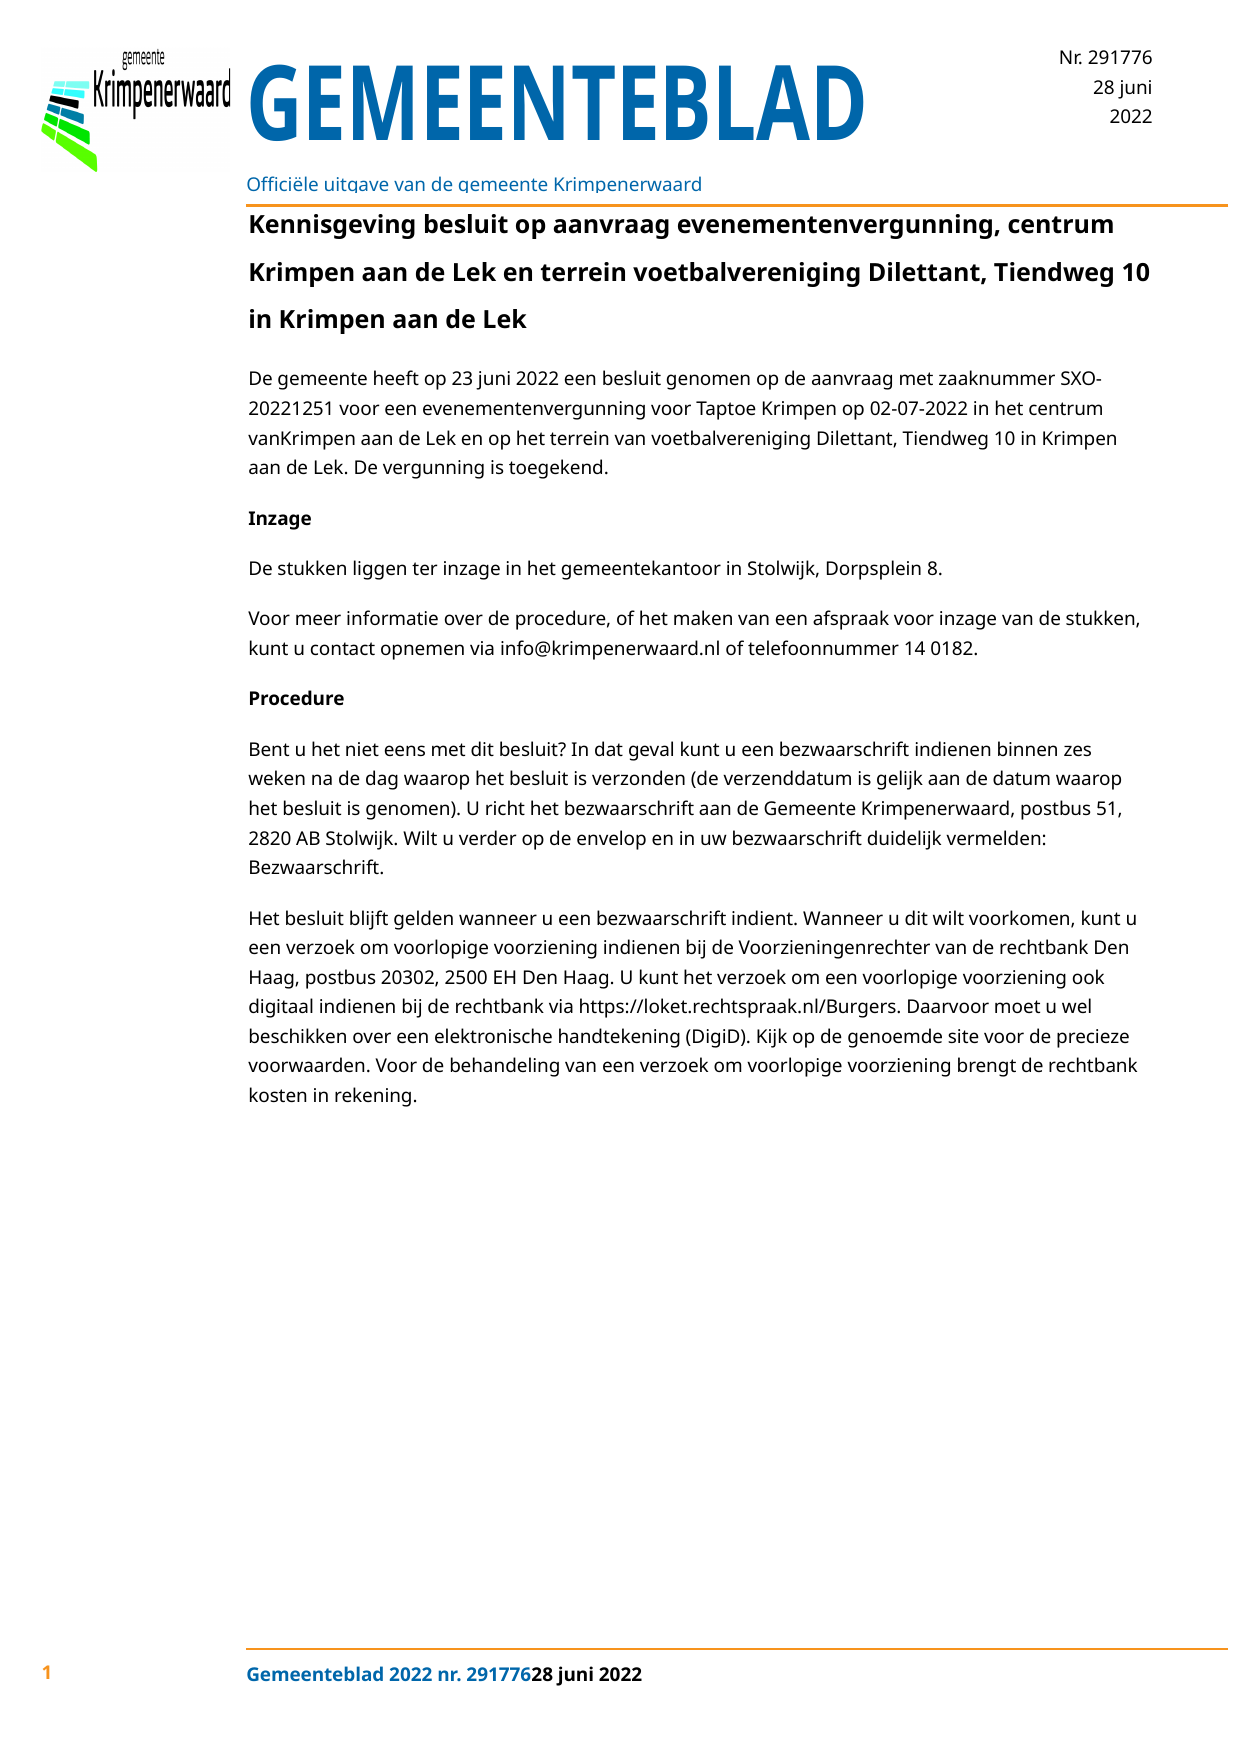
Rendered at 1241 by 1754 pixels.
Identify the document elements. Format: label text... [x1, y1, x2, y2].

text De stukken liggen ter inzage in het gemeentekantoor in Stolwijk, Dorpsplein 8. [248, 555, 1152, 581]
text Voor meer informatie over de procedure, of het maken van een afspraak voor inzage van de stukken, kunt u contact opnemen via info@krimpenerwaard.nl of telefoonnummer 14 0182. [248, 606, 1152, 661]
text Inzage [248, 505, 1152, 530]
text De gemeente heeft op 23 juni 2022 een besluit genomen op de aanvraag met zaaknummer SXO-20221251 voor een evenementenvergunning voor Taptoe Krimpen op 02-07-2022 in het centrum vanKrimpen aan de Lek en op het terrein van voetbalvereniging Dilettant, Tiendweg 10 in Krimpen aan de Lek. De vergunning is toegekend. [248, 366, 1152, 480]
text Het besluit blijft gelden wanneer u een bezwaarschrift indient. Wanneer u dit wilt voorkomen, kunt u een verzoek om voorlopige voorziening indienen bij de Voorzieningenrechter van de rechtbank Den Haag, postbus 20302, 2500 EH Den Haag. U kunt het verzoek om een voorlopige voorziening ook digitaal indienen bij de rechtbank via https://loket.rechtspraak.nl/Burgers. Daarvoor moet u wel beschikken over een elektronische handtekening (DigiD). Kijk op de genoemde site voor de precieze voorwaarden. Voor de behandeling van een verzoek om voorlopige voorziening brengt de rechtbank kosten in rekening. [248, 905, 1152, 1108]
text Kennisgeving besluit op aanvraag evenementenvergunning, centrum Krimpen aan de Lek en terrein voetbalvereniging Dilettant, Tiendweg 10 in Krimpen aan de Lek [248, 207, 1152, 336]
picture [41, 47, 231, 172]
text Procedure [248, 686, 1152, 711]
text Bent u het niet eens met dit besluit? In dat geval kunt u een bezwaarschrift indienen binnen zes weken na de dag waarop het besluit is verzonden (de verzenddatum is gelijk aan de datum waarop het besluit is genomen). U richt het bezwaarschrift aan de Gemeente Krimpenerwaard, postbus 51, 2820 AB Stolwijk. Wilt u verder op de envelop en in uw bezwaarschrift duidelijk vermelden: Bezwaarschrift. [248, 736, 1152, 880]
